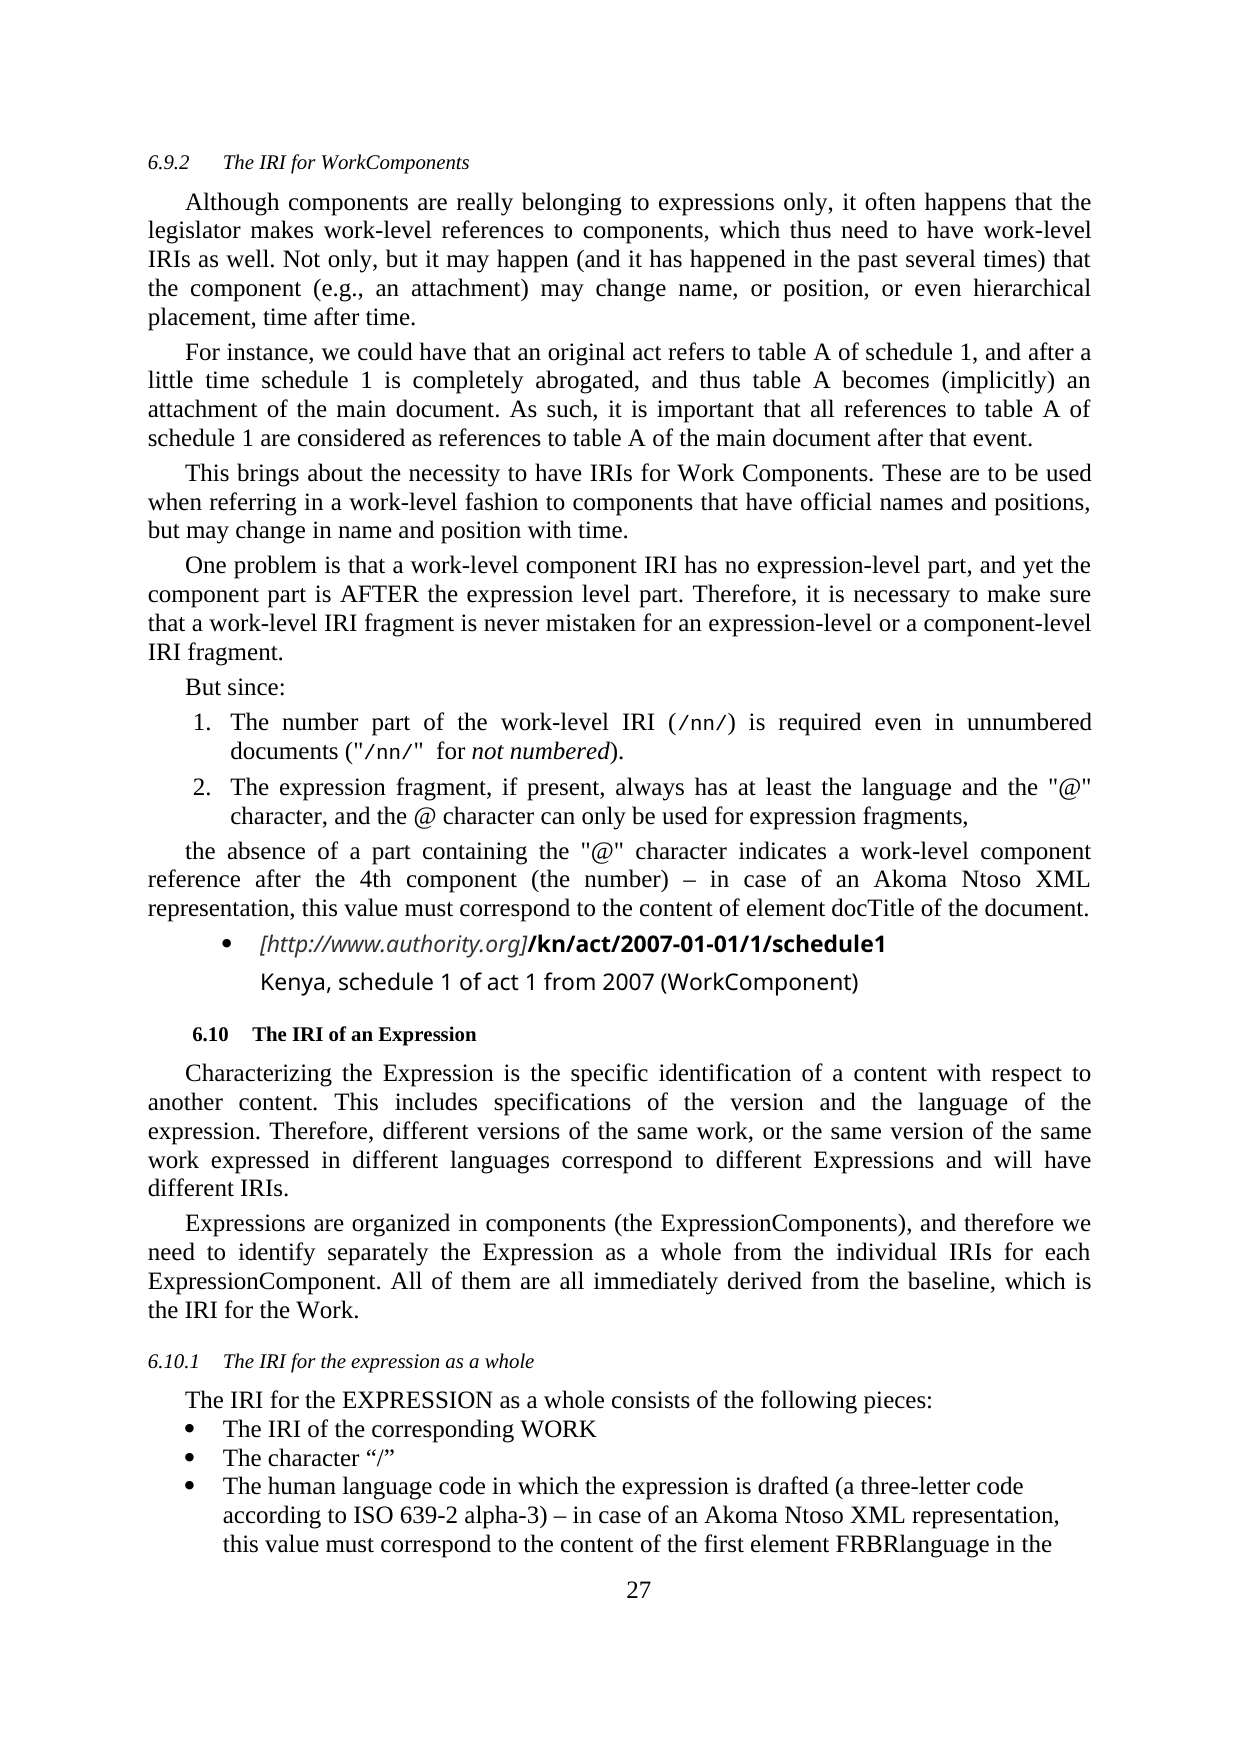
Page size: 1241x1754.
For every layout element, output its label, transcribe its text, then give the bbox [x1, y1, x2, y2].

text The IRI for the EXPRESSION as a whole consists of the following pieces: [148, 1385, 1092, 1414]
list The number part of the work-level IRI (/nn/) is required even in unnumbered documents ("/nn/" for not numbered). [193, 707, 1092, 766]
text Characterizing the Expression is the specific identification of a content with respect to another content. This includes specifications of the version and the language of the expression. Therefore, different versions of the same work, or the same version of the same work expressed in different languages correspond to different Expressions and will have different IRIs. [148, 1058, 1092, 1202]
text For instance, we could have that an original act refers to table A of schedule 1, and after a little time schedule 1 is completely abrogated, and thus table A becomes (implicitly) an attachment of the main document. As such, it is important that all references to table A of schedule 1 are considered as references to table A of the main document after that event. [148, 337, 1092, 452]
text This brings about the necessity to have IRIs for Work Components. These are to be used when referring in a work-level fashion to components that have official names and positions, but may change in name and position with time. [148, 458, 1092, 544]
text Although components are really belonging to expressions only, it often happens that the legislator makes work-level references to components, which thus need to have work-level IRIs as well. Not only, but it may happen (and it has happened in the past several times) that the component (e.g., an attachment) may change name, or position, or even hierarchical placement, time after time. [148, 187, 1092, 330]
text Kenya, schedule 1 of act 1 from 2007 (WorkComponent) [260, 966, 1092, 997]
list The human language code in which the expression is drafted (a three-letter code according to ISO 639-2 alpha-3) – in case of an Akoma Ntoso XML representation, this value must correspond to the content of the first element FRBRlanguage in the [185, 1471, 1092, 1558]
text But since: [148, 672, 1092, 700]
list The expression fragment, if present, always has at least the language and the "@" character, and the @ character can only be used for expression fragments, [193, 772, 1092, 829]
list [http://www.authority.org]/kn/act/2007-01-01/1/schedule1 [222, 928, 1092, 959]
subtitle The IRI for the expression as a whole [148, 1348, 1092, 1373]
text the absence of a part containing the "@" character indicates a work-level component reference after the 4th component (the number) – in case of an Akoma Ntoso XML representation, this value must correspond to the content of element docTitle of the document. [148, 836, 1092, 922]
list The IRI of the corresponding WORK [185, 1414, 1092, 1443]
subtitle The IRI of an Expression [192, 1022, 1092, 1046]
subtitle The IRI for WorkComponents [148, 150, 1092, 174]
text One problem is that a work-level component IRI has no expression-level part, and yet the component part is AFTER the expression level part. Therefore, it is necessary to make sure that a work-level IRI fragment is never mistaken for an expression-level or a component-level IRI fragment. [148, 550, 1092, 665]
list The character “/” [185, 1443, 1092, 1471]
text Expressions are organized in components (the ExpressionComponents), and therefore we need to identify separately the Expression as a whole from the individual IRIs for each ExpressionComponent. All of them are all immediately derived from the baseline, which is the IRI for the Work. [148, 1208, 1092, 1323]
